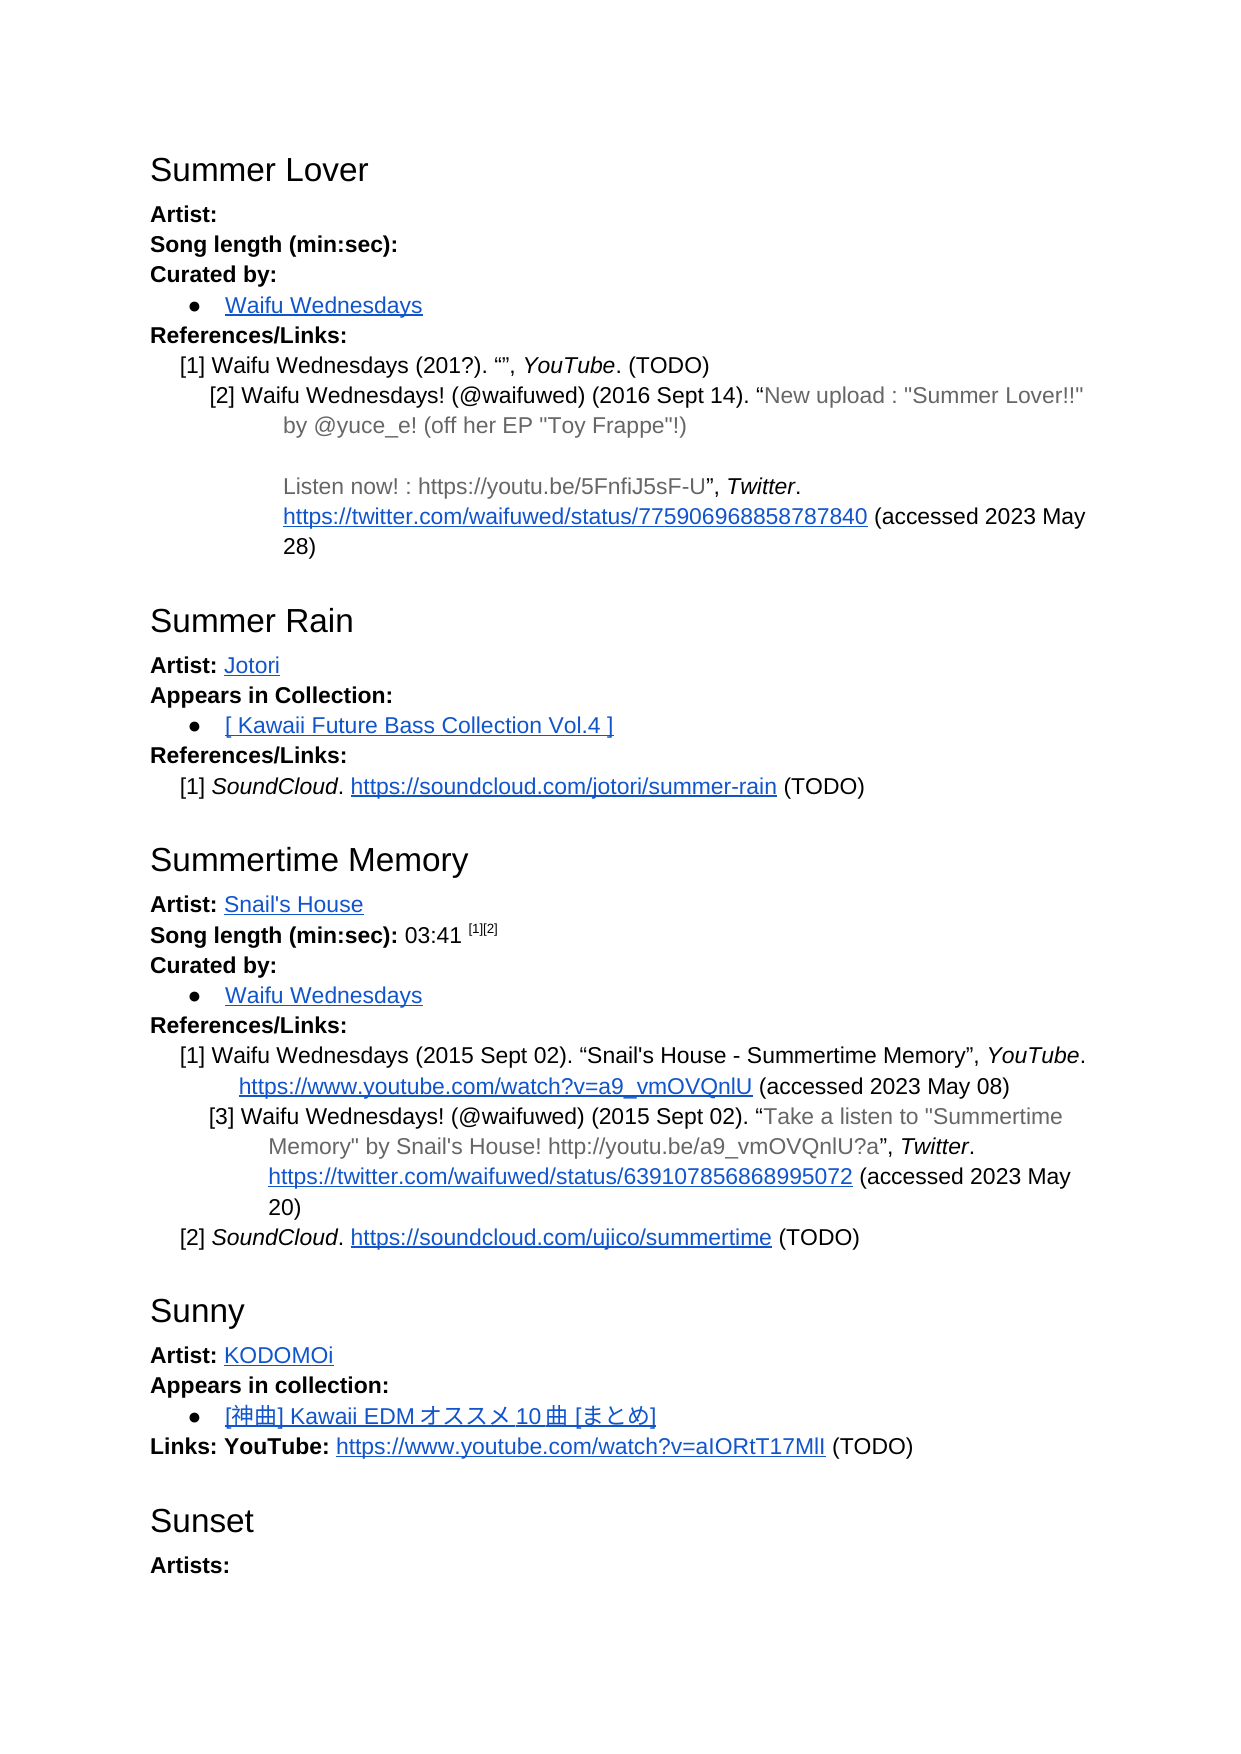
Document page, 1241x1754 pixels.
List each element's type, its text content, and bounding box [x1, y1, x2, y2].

text References/Links: [150, 322, 1090, 348]
text Appears in collection: [150, 1372, 1090, 1399]
text [2] Waifu Wednesdays! (@waifuwed) (2016 Sept 14). “New upload : "Summer Lover!!" by @yuce_e! (off her EP "Toy Frappe"!) Listen now! : https://youtu.be/5FnfiJ5sF-U”, Twitter. https://twitter.com/waifuwed/status/775906968858787840 (accessed 2023 May 28) [209, 382, 1090, 559]
text Song length (min:sec): 03:41 [1][2] [150, 922, 1090, 948]
subtitle Summer Lover [150, 150, 1090, 188]
text Artist: Snail's House [150, 891, 1090, 918]
text Artist: [150, 201, 1090, 227]
subtitle Summertime Memory [150, 840, 1090, 879]
subtitle Sunny [150, 1291, 1090, 1330]
text Artist: Jotori [150, 652, 1090, 678]
subtitle Summer Rain [150, 601, 1090, 639]
text [1] Waifu Wednesdays (2015 Sept 02). “Snail's House - Summertime Memory”, YouTube. https://www.youtube.com/watch?v=a9_vmOVQnlU (accessed 2023 May 08) [179, 1042, 1090, 1099]
text Curated by: [150, 952, 1090, 978]
text Artists: [150, 1552, 1090, 1578]
subtitle Sunset [150, 1501, 1090, 1539]
text References/Links: [150, 1012, 1090, 1038]
text Links: YouTube: https://www.youtube.com/watch?v=aIORtT17MlI (TODO) [150, 1433, 1090, 1459]
list Waifu Wednesdays [187, 292, 1090, 318]
text Song length (min:sec): [150, 231, 1090, 257]
text Appears in Collection: [150, 682, 1090, 708]
list [ Kawaii Future Bass Collection Vol.4 ] [187, 712, 1090, 739]
text [1] Waifu Wednesdays (201?). “”, YouTube. (TODO) [179, 352, 1090, 378]
text Artist: KODOMOi [150, 1342, 1090, 1369]
list [神曲] Kawaii EDMオススメ10曲 [まとめ] [187, 1403, 1090, 1429]
text References/Links: [150, 742, 1090, 769]
text [1] SoundCloud. https://soundcloud.com/jotori/summer-rain (TODO) [179, 773, 1090, 799]
text Curated by: [150, 261, 1090, 288]
list Waifu Wednesdays [187, 982, 1090, 1008]
text [3] Waifu Wednesdays! (@waifuwed) (2015 Sept 02). “Take a listen to "Summertime Memory" by Snail's House! http://youtu.be/a9_vmOVQnlU?a”, Twitter. https://twitter.com/waifuwed/status/639107856868995072 (accessed 2023 May 20) [209, 1103, 1090, 1220]
text [2] SoundCloud. https://soundcloud.com/ujico/summertime (TODO) [179, 1224, 1090, 1250]
